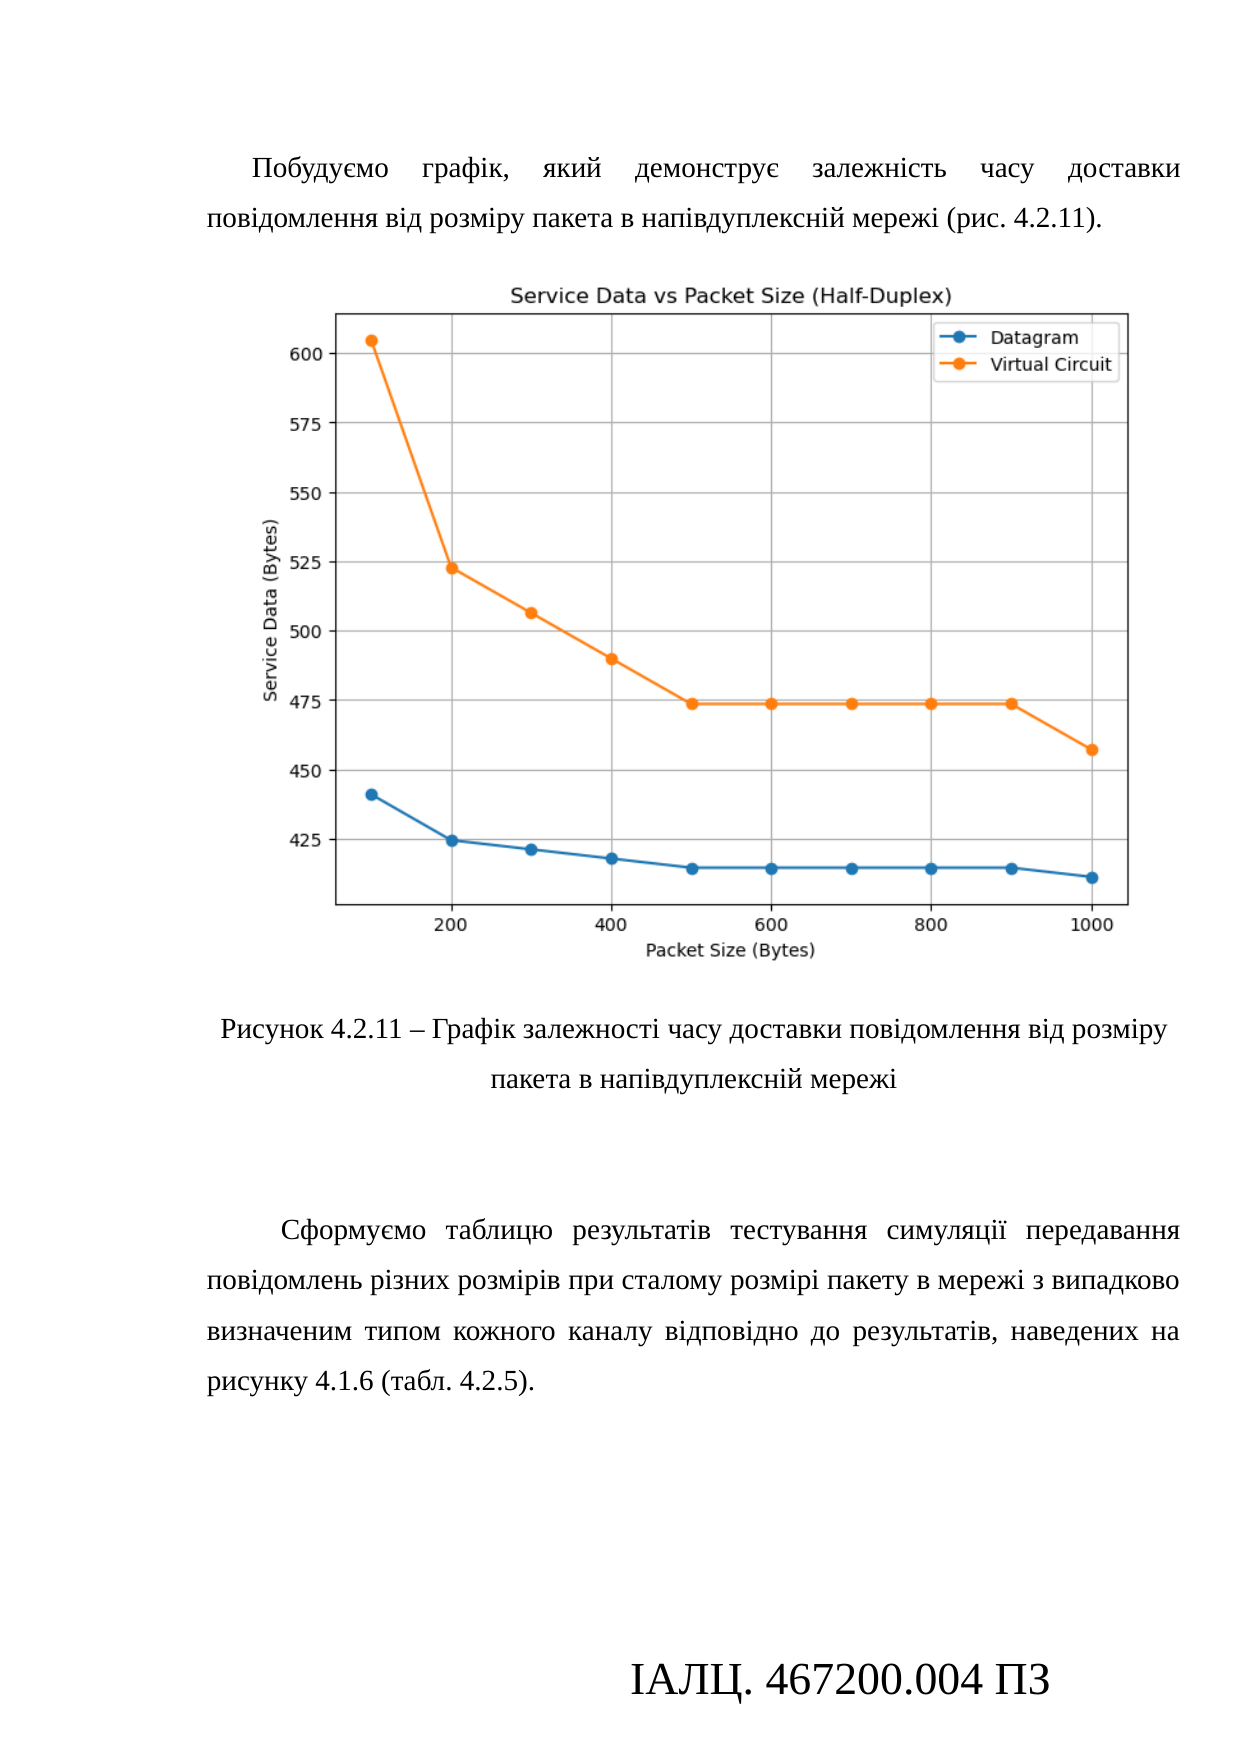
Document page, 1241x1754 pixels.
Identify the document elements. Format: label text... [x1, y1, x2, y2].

text Побудуємо графік, який демонструє залежність часу доставки повідомлення від розміру пакета в напівдуплексній мережі (рис. 4.2.11). [207, 150, 1181, 234]
text Рисунок 4.2.11 – Графік залежності часу доставки повідомлення від розміру пакета в напівдуплексній мережі [207, 1011, 1181, 1095]
text Сформуємо таблицю результатів тестування симуляції передавання повідомлень різних розмірів при сталому розмірі пакету в мережі з випадково визначеним типом кожного каналу відповідно до результатів, наведених на рисунку 4.1.6 (табл. 4.2.5). [207, 1212, 1181, 1396]
